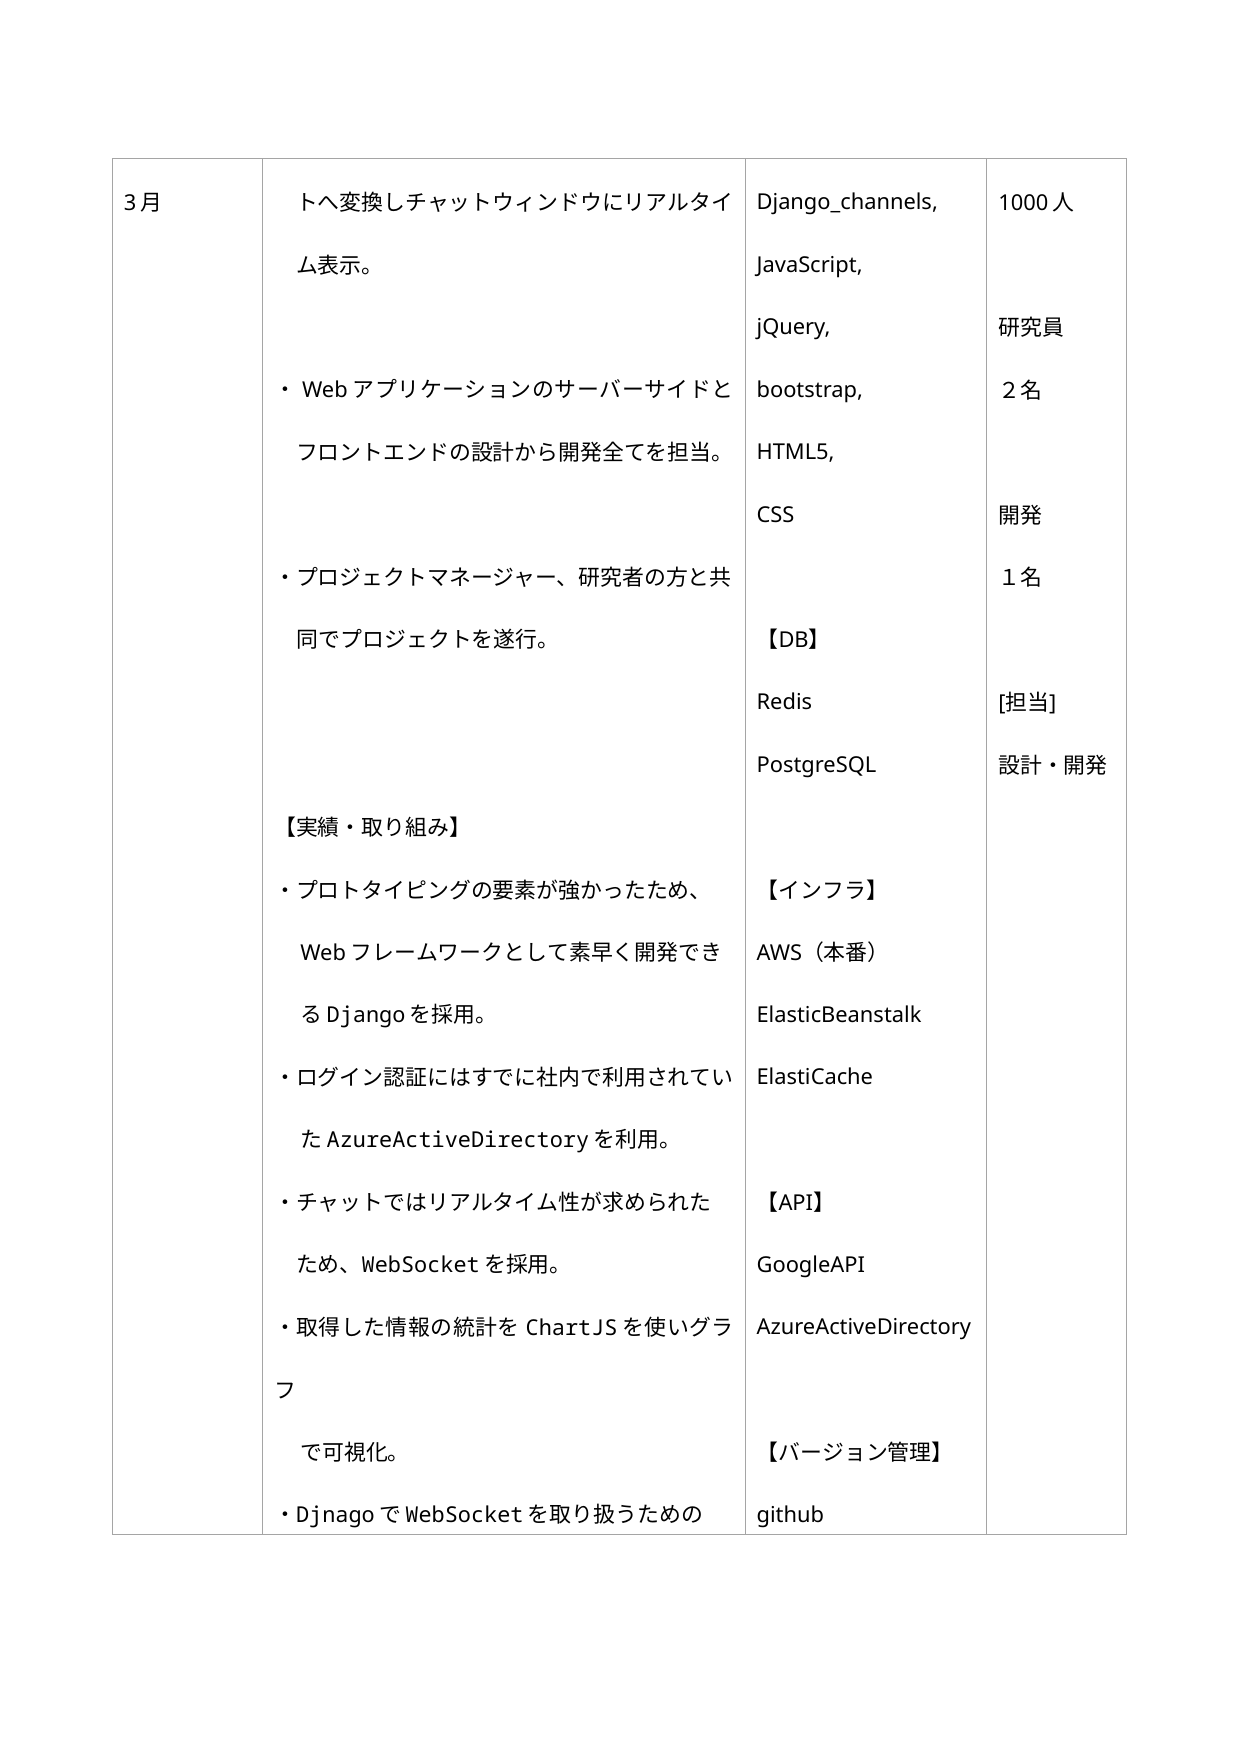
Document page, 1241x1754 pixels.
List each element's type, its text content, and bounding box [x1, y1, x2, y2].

table_cell 3月 [113, 159, 262, 1534]
table_cell トへ変換しチャットウィンドウにリアルタイム表示。 ・ Webアプリケーションのサーバーサイドとフロントエンドの設計から開発全てを担当。 ・プロジェクトマネージャー、研究者の方と共 同でプロジェクトを遂行。 【実績・取り組み】 ・プロトタイピングの要素が強かったため、 Webフレームワークとして素早く開発でき るDjangoを採用。 ・ログイン認証にはすでに社内で利用されてい たAzureActiveDirectoryを利用。 ・チャットではリアルタイム性が求められた ため、WebSocketを採用。 ・取得した情報の統計をChartJSを使いグラフ で可視化。 ・DjnagoでWebSocketを取り扱うための [263, 159, 745, 1534]
table_cell 1000人 研究員 ２名 開発 １名 [担当] 設計・開発 [987, 159, 1126, 1534]
table_cell Django_channels, JavaScript, jQuery, bootstrap, HTML5, CSS 【DB】 Redis PostgreSQL 【インフラ】 AWS（本番） ElasticBeanstalk ElastiCache 【API】 GoogleAPI AzureActiveDirectory 【バージョン管理】 github [746, 159, 986, 1534]
